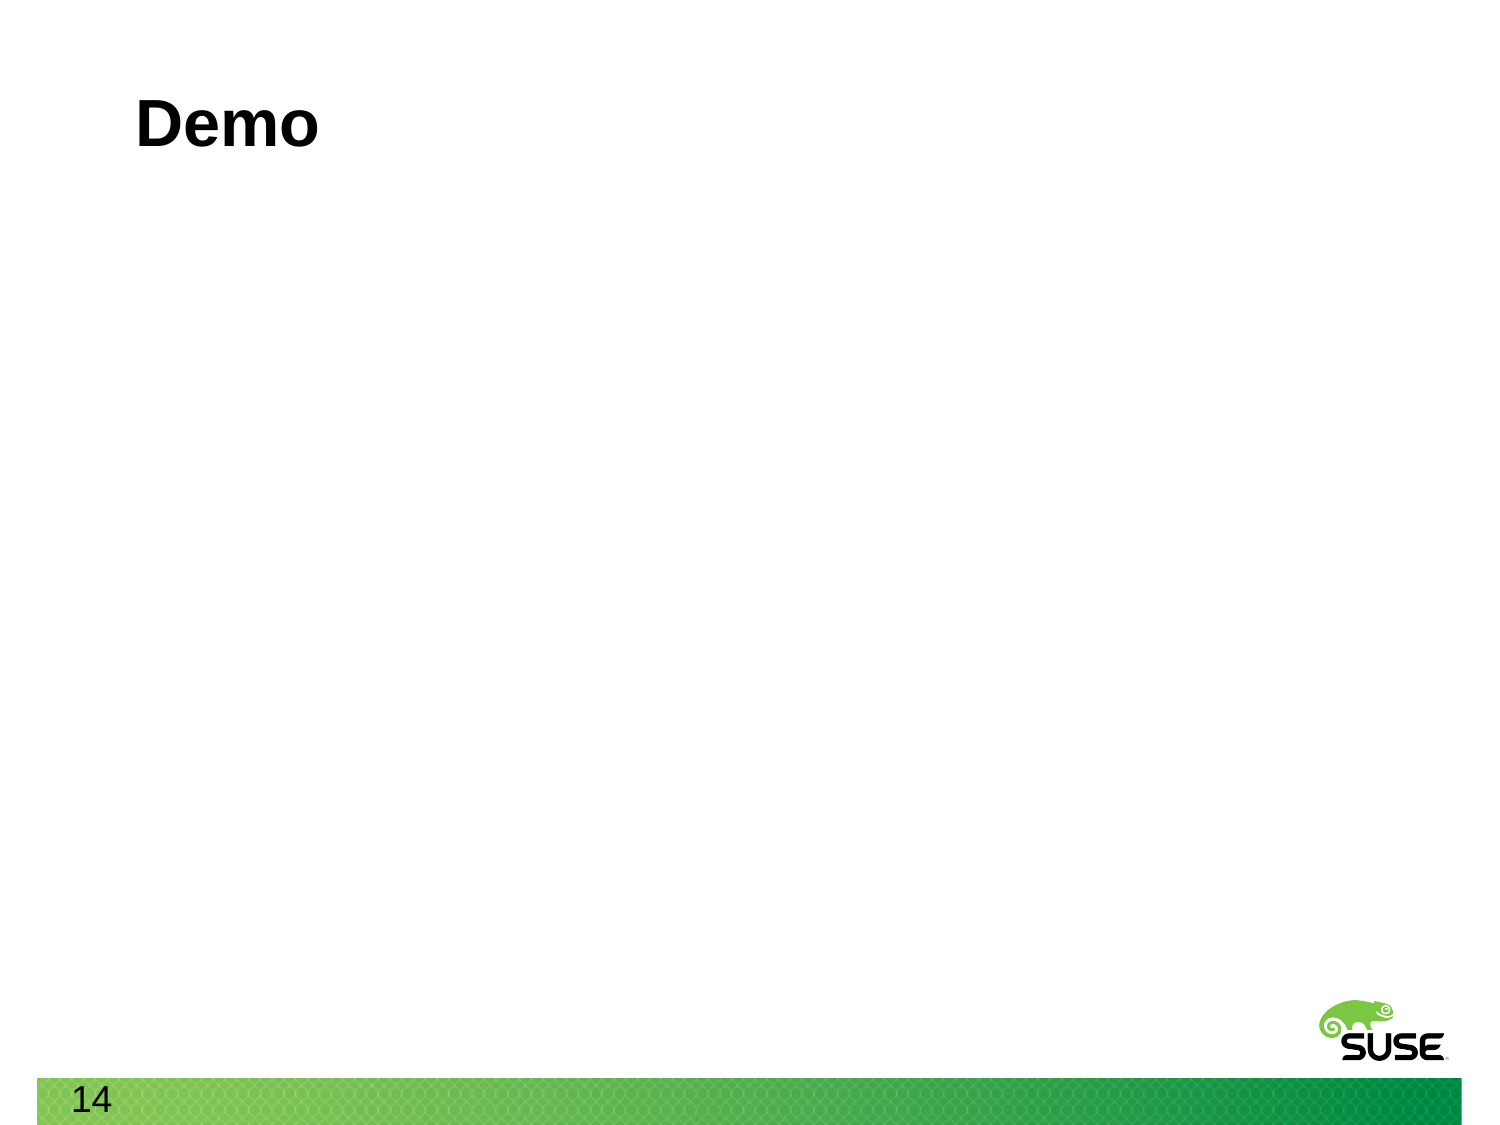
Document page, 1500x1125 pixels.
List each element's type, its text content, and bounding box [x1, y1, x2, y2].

picture [37, 1078, 1462, 1125]
picture [1319, 1000, 1449, 1061]
title Demo [135, 41, 1372, 204]
